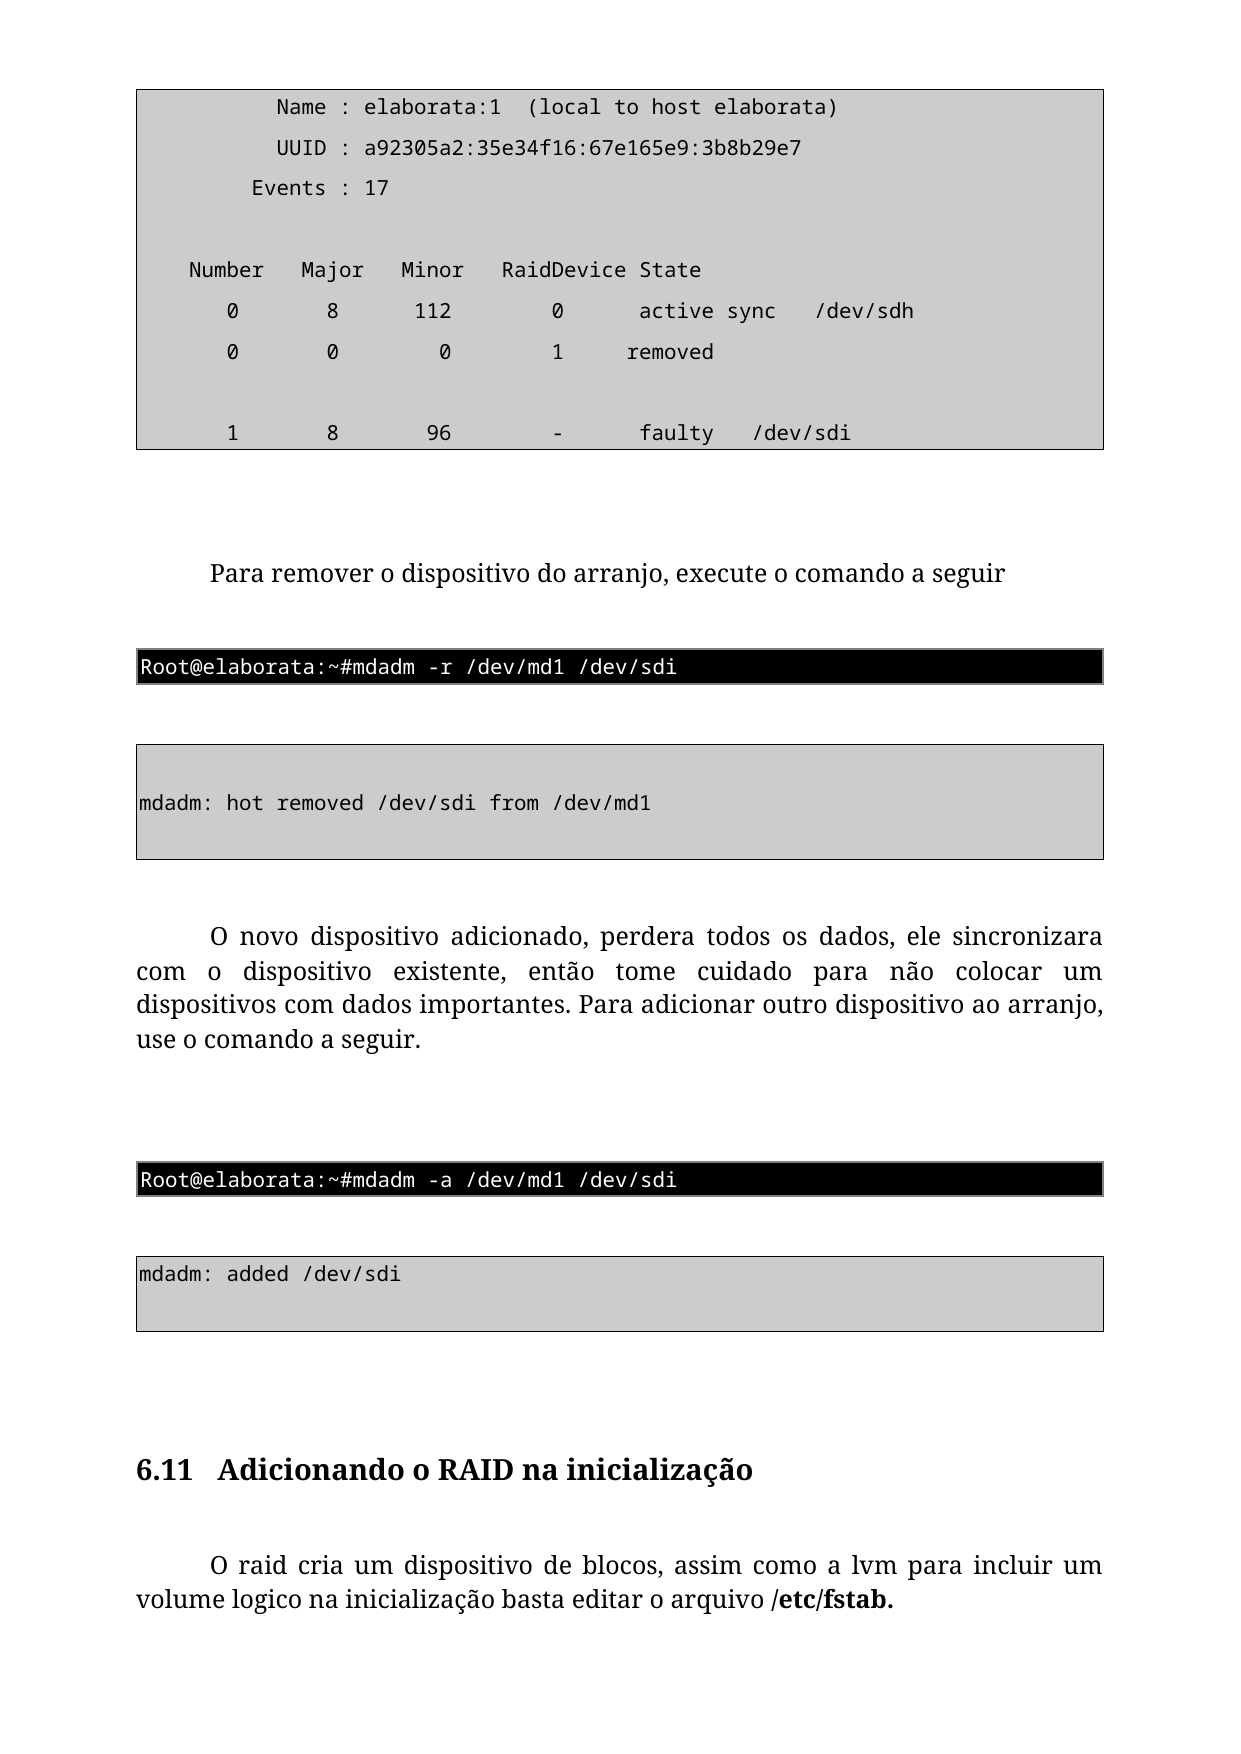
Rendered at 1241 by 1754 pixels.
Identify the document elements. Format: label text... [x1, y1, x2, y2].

text Para remover o dispositivo do arranjo, execute o comando a seguir [136, 555, 1104, 589]
text UUID : a92305a2:35e34f16:67e165e9:3b8b29e7 [137, 129, 1103, 161]
text Number Major Minor RaidDevice State [137, 252, 1103, 283]
text mdadm: hot removed /dev/sdi from /dev/md1 [137, 785, 1103, 816]
text O novo dispositivo adicionado, perdera todos os dados, ele sincronizara com o dispositivo existente, então tome cuidado para não colocar um dispositivos com dados importantes. Para adicionar outro dispositivo ao arranjo, use o comando a seguir. [136, 919, 1104, 1055]
text Name : elaborata:1 (local to host elaborata) [137, 90, 1103, 120]
text root@elaborata:~#mdadm -a /dev/md1 /dev/sdi [138, 1163, 1102, 1195]
text mdadm: added /dev/sdi [137, 1257, 1103, 1288]
subtitle Adicionando o RAID na inicialização [136, 1449, 1104, 1489]
text O raid cria um dispositivo de blocos, assim como a lvm para incluir um volume logico na inicialização basta editar o arquivo /etc/fstab. [136, 1548, 1104, 1616]
text Events : 17 [137, 170, 1103, 202]
text 1 8 96 - faulty /dev/sdi [137, 415, 1103, 449]
text root@elaborata:~#mdadm -r /dev/md1 /dev/sdi [138, 650, 1102, 683]
text 0 8 112 0 active sync /dev/sdh [137, 293, 1103, 324]
text 0 0 0 1 removed [137, 334, 1103, 365]
